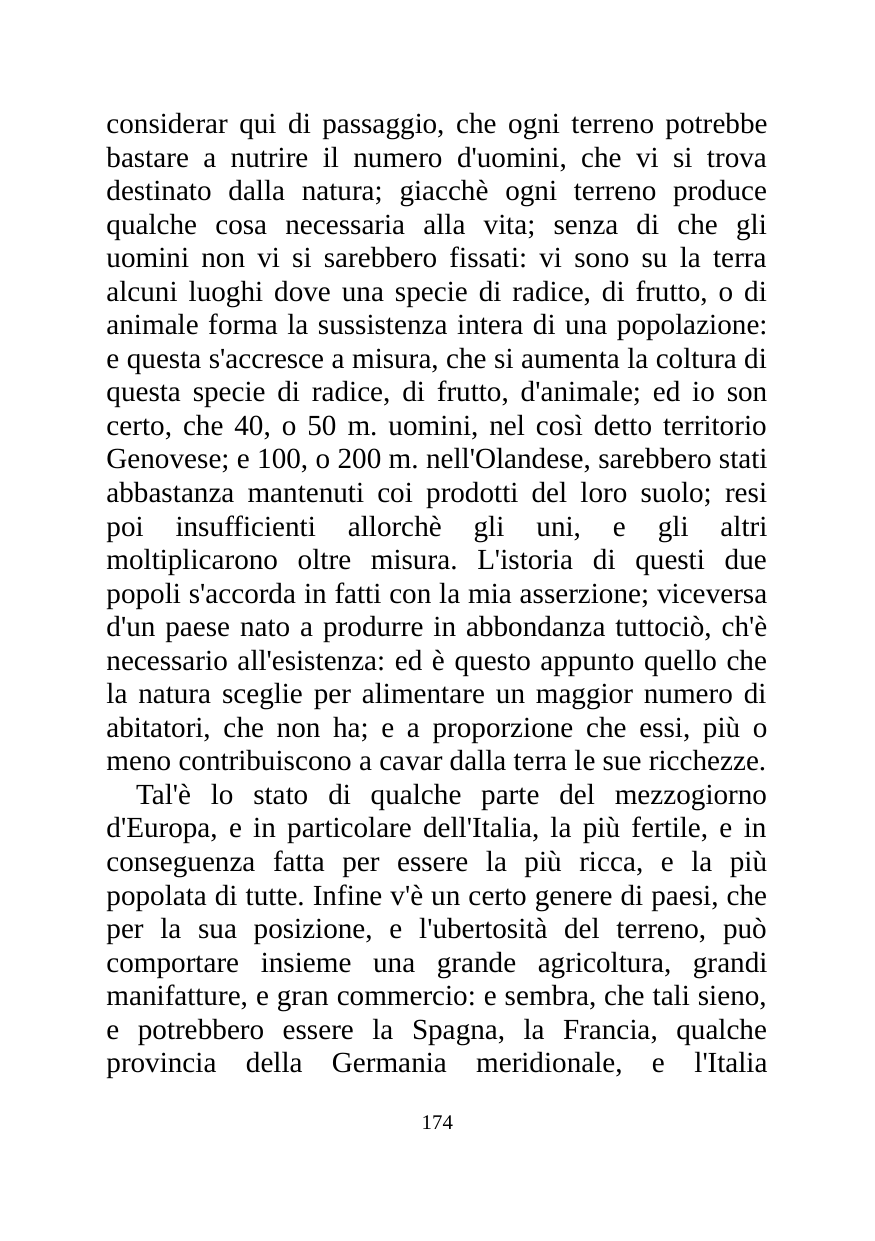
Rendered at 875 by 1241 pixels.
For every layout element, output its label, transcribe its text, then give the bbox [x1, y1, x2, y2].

text Tal'è lo stato di qualche parte del mezzogiorno d'Europa, e in particolare dell'Italia, la più fertile, e in conseguenza fatta per essere la più ricca, e la più popolata di tutte. Infine v'è un certo genere di paesi, che per la sua posizione, e l'ubertosità del terreno, può comportare insieme una grande agricoltura, grandi manifatture, e gran commercio: e sembra, che tali sieno, e potrebbero essere la Spagna, la Francia, qualche provincia della Germania meridionale, e l'Italia [106, 777, 768, 1079]
text considerar qui di passaggio, che ogni terreno potrebbe bastare a nutrire il numero d'uomini, che vi si trova destinato dalla natura; giacchè ogni terreno produce qualche cosa necessaria alla vita; senza di che gli uomini non vi si sarebbero fissati: vi sono su la terra alcuni luoghi dove una specie di radice, di frutto, o di animale forma la sussistenza intera di una popolazione: e questa s'accresce a misura, che si aumenta la coltura di questa specie di radice, di frutto, d'animale; ed io son certo, che 40, o 50 m. uomini, nel così detto territorio Genovese; e 100, o 200 m. nell'Olandese, sarebbero stati abbastanza mantenuti coi prodotti del loro suolo; resi poi insufficienti allorchè gli uni, e gli altri moltiplicarono oltre misura. L'istoria di questi due popoli s'accorda in fatti con la mia asserzione; viceversa d'un paese nato a produrre in abbondanza tuttociò, ch'è necessario all'esistenza: ed è questo appunto quello che la natura sceglie per alimentare un maggior numero di abitatori, che non ha; e a proporzione che essi, più o meno contribuiscono a cavar dalla terra le sue ricchezze. [106, 106, 768, 777]
